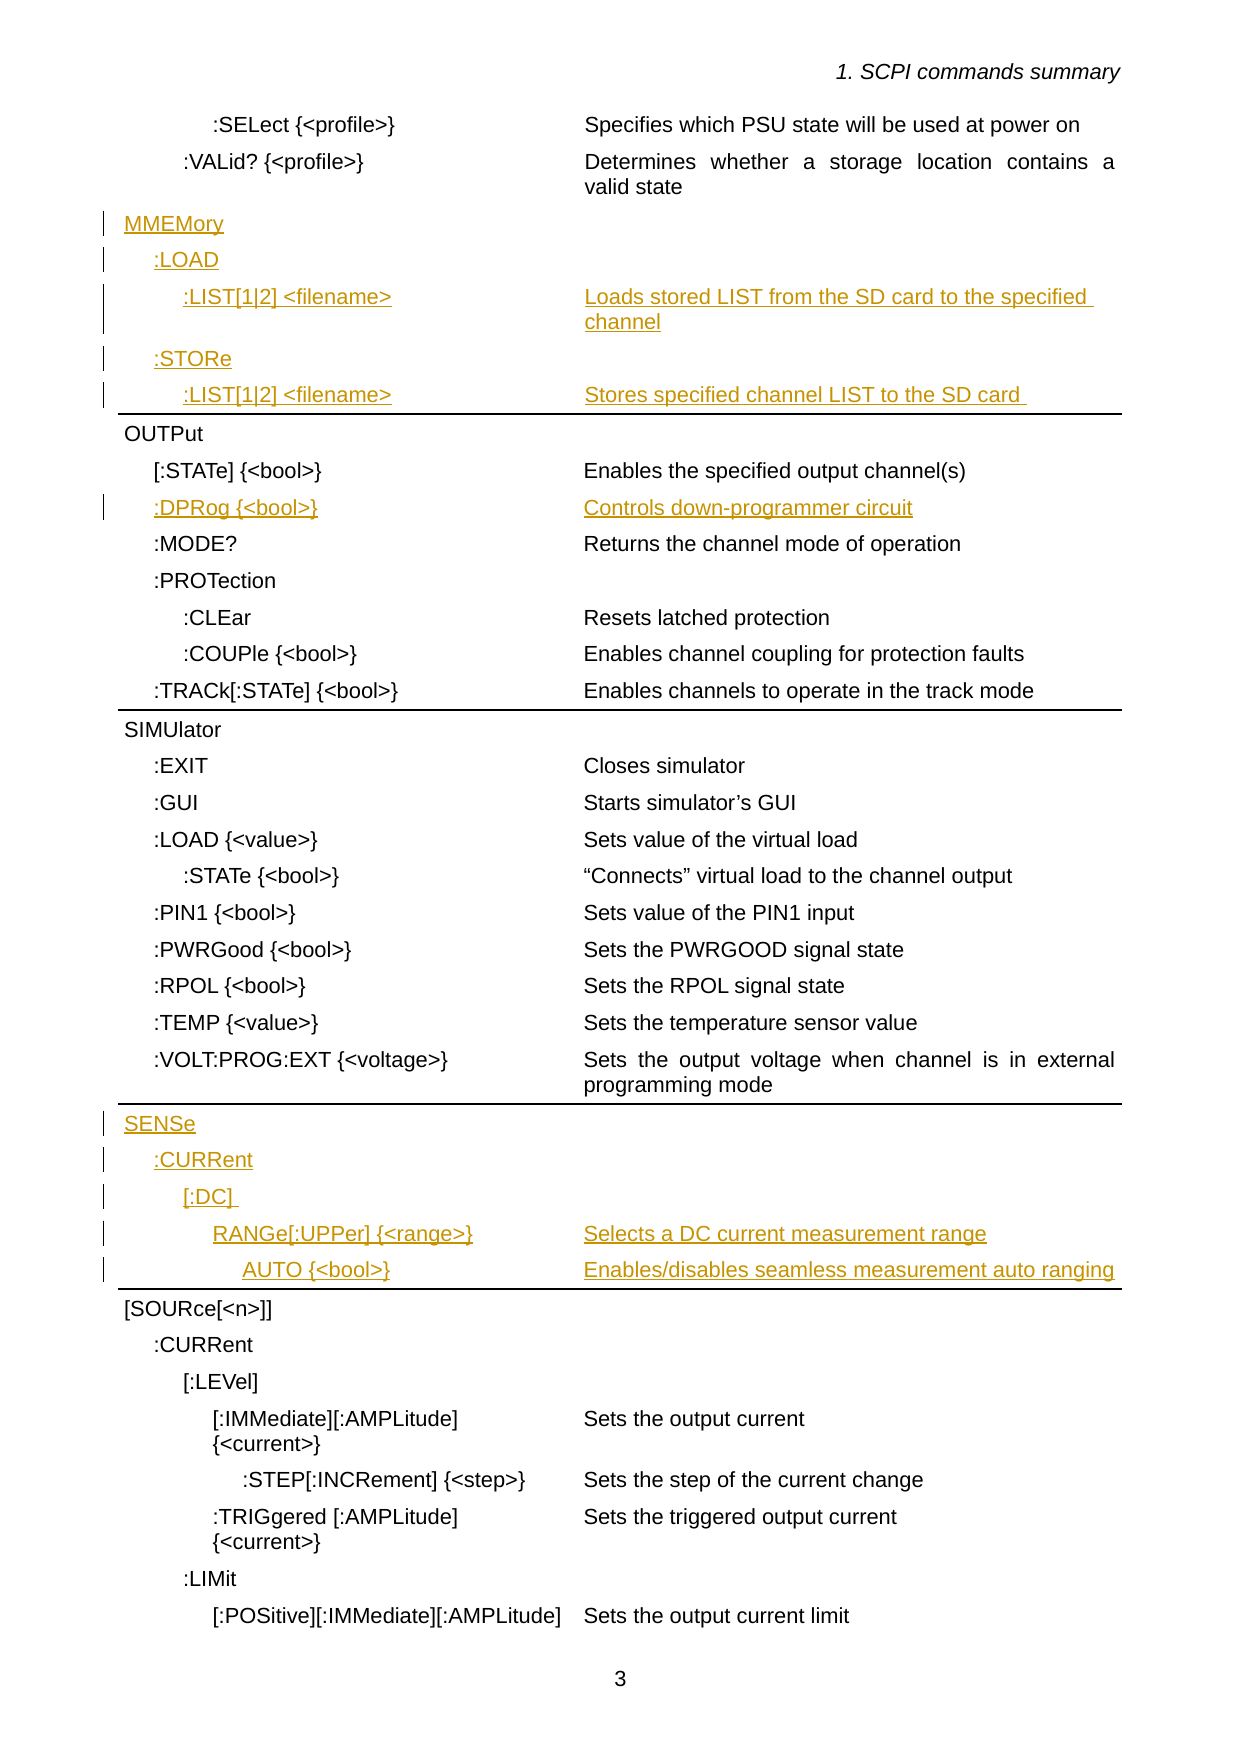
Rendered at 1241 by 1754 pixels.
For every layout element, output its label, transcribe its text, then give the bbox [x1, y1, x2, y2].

table_cell :RPOL {<bool>} [118, 968, 577, 1004]
table_cell Enables channels to operate in the track mode [578, 672, 1122, 709]
table_cell Enables channel coupling for protection faults [578, 635, 1122, 672]
table_header [578, 1105, 1122, 1141]
table_cell Stores specified channel LIST to the SD card [579, 377, 1122, 413]
table_cell :COUPle {<bool>} [118, 635, 577, 672]
table_cell [578, 1290, 1122, 1326]
table_cell :DPRog {<bool>} [118, 489, 577, 525]
table_cell MMEMory [118, 205, 579, 241]
table_cell Sets the triggered output current [578, 1498, 1122, 1560]
table_cell :CLEar [118, 599, 577, 635]
table_cell :EXIT [118, 748, 577, 784]
table_cell :VALid? {<profile>} [118, 143, 579, 205]
table_cell Closes simulator [578, 748, 1122, 784]
table_header [578, 711, 1122, 747]
table_cell :LOAD [118, 241, 579, 278]
table_cell :SELect {<profile>} [118, 106, 579, 143]
table_cell :PWRGood {<bool>} [118, 931, 577, 967]
table_cell [579, 241, 1122, 278]
table_cell :CURRent [118, 1326, 577, 1363]
table_cell [579, 340, 1122, 377]
table_cell :LOAD {<value>} [118, 821, 577, 857]
table_cell “Connects” virtual load to the channel output [578, 858, 1122, 894]
table_cell [:STATe] {<bool>} [118, 452, 577, 489]
table_cell Sets the step of the current change [578, 1462, 1122, 1498]
table_cell :VOLT:PROG:EXT {<voltage>} [118, 1041, 577, 1103]
table_cell :STORe [118, 340, 579, 377]
table_cell :TRIGgered [:AMPLitude] {<current>} [118, 1498, 577, 1560]
table_cell Sets the output current limit [578, 1597, 1122, 1633]
table_cell Sets the output current [578, 1400, 1122, 1462]
table_cell :LIST[1|2] <filename> [118, 278, 579, 340]
table_cell Controls down-programmer circuit [578, 489, 1122, 525]
table_cell :PIN1 {<bool>} [118, 894, 577, 931]
table_header SENSe [118, 1105, 577, 1141]
table_cell [578, 1326, 1122, 1363]
table_cell [578, 1178, 1122, 1215]
table_cell :LIST[1|2] <filename> [118, 377, 579, 413]
table_cell Enables/disables seamless measurement auto ranging [578, 1251, 1122, 1288]
table_cell Sets value of the PIN1 input [578, 894, 1122, 931]
table_cell Sets the output voltage when channel is in external programming mode [578, 1041, 1122, 1103]
table_cell [578, 1560, 1122, 1597]
table_cell [578, 1363, 1122, 1400]
table_cell [:DC] [118, 1178, 577, 1215]
table_cell [:POSitive][:IMMediate][:AMPLitude] [118, 1597, 577, 1633]
table_cell Sets the PWRGOOD signal state [578, 931, 1122, 967]
table_cell :MODE? [118, 525, 577, 562]
table_cell [578, 562, 1122, 599]
table_cell :STEP[:INCRement] {<step>} [118, 1462, 577, 1498]
table_cell :PROTection [118, 562, 577, 599]
table_cell RANGe[:UPPer] {<range>} [118, 1215, 577, 1251]
table_header [578, 415, 1122, 452]
table_cell :TRACk[:STATe] {<bool>} [118, 672, 577, 709]
table_cell :STATe {<bool>} [118, 858, 577, 894]
table_cell [:IMMediate][:AMPLitude] {<current>} [118, 1400, 577, 1462]
table_cell Sets value of the virtual load [578, 821, 1122, 857]
table_cell [:LEVel] [118, 1363, 577, 1400]
table_cell :GUI [118, 784, 577, 821]
table_cell Specifies which PSU state will be used at power on [579, 106, 1122, 143]
table_cell :LIMit [118, 1560, 577, 1597]
table_cell :CURRent [118, 1141, 577, 1178]
table_cell [SOURce[<n>]] [118, 1290, 577, 1326]
table_cell [578, 1141, 1122, 1178]
table_cell Selects a DC current measurement range [578, 1215, 1122, 1251]
table_cell Starts simulator’s GUI [578, 784, 1122, 821]
table_header SIMUlator [118, 711, 577, 747]
table_header OUTPut [118, 415, 577, 452]
table_cell :TEMP {<value>} [118, 1004, 577, 1041]
table_cell [579, 205, 1122, 241]
table_cell Resets latched protection [578, 599, 1122, 635]
table_cell Sets the RPOL signal state [578, 968, 1122, 1004]
table_cell Returns the channel mode of operation [578, 525, 1122, 562]
table_cell Loads stored LIST from the SD card to the specified channel [579, 278, 1122, 340]
table_cell Enables the specified output channel(s) [578, 452, 1122, 489]
table_cell Determines whether a storage location contains a valid state [579, 143, 1122, 205]
table_cell AUTO {<bool>} [118, 1251, 577, 1288]
table_cell Sets the temperature sensor value [578, 1004, 1122, 1041]
